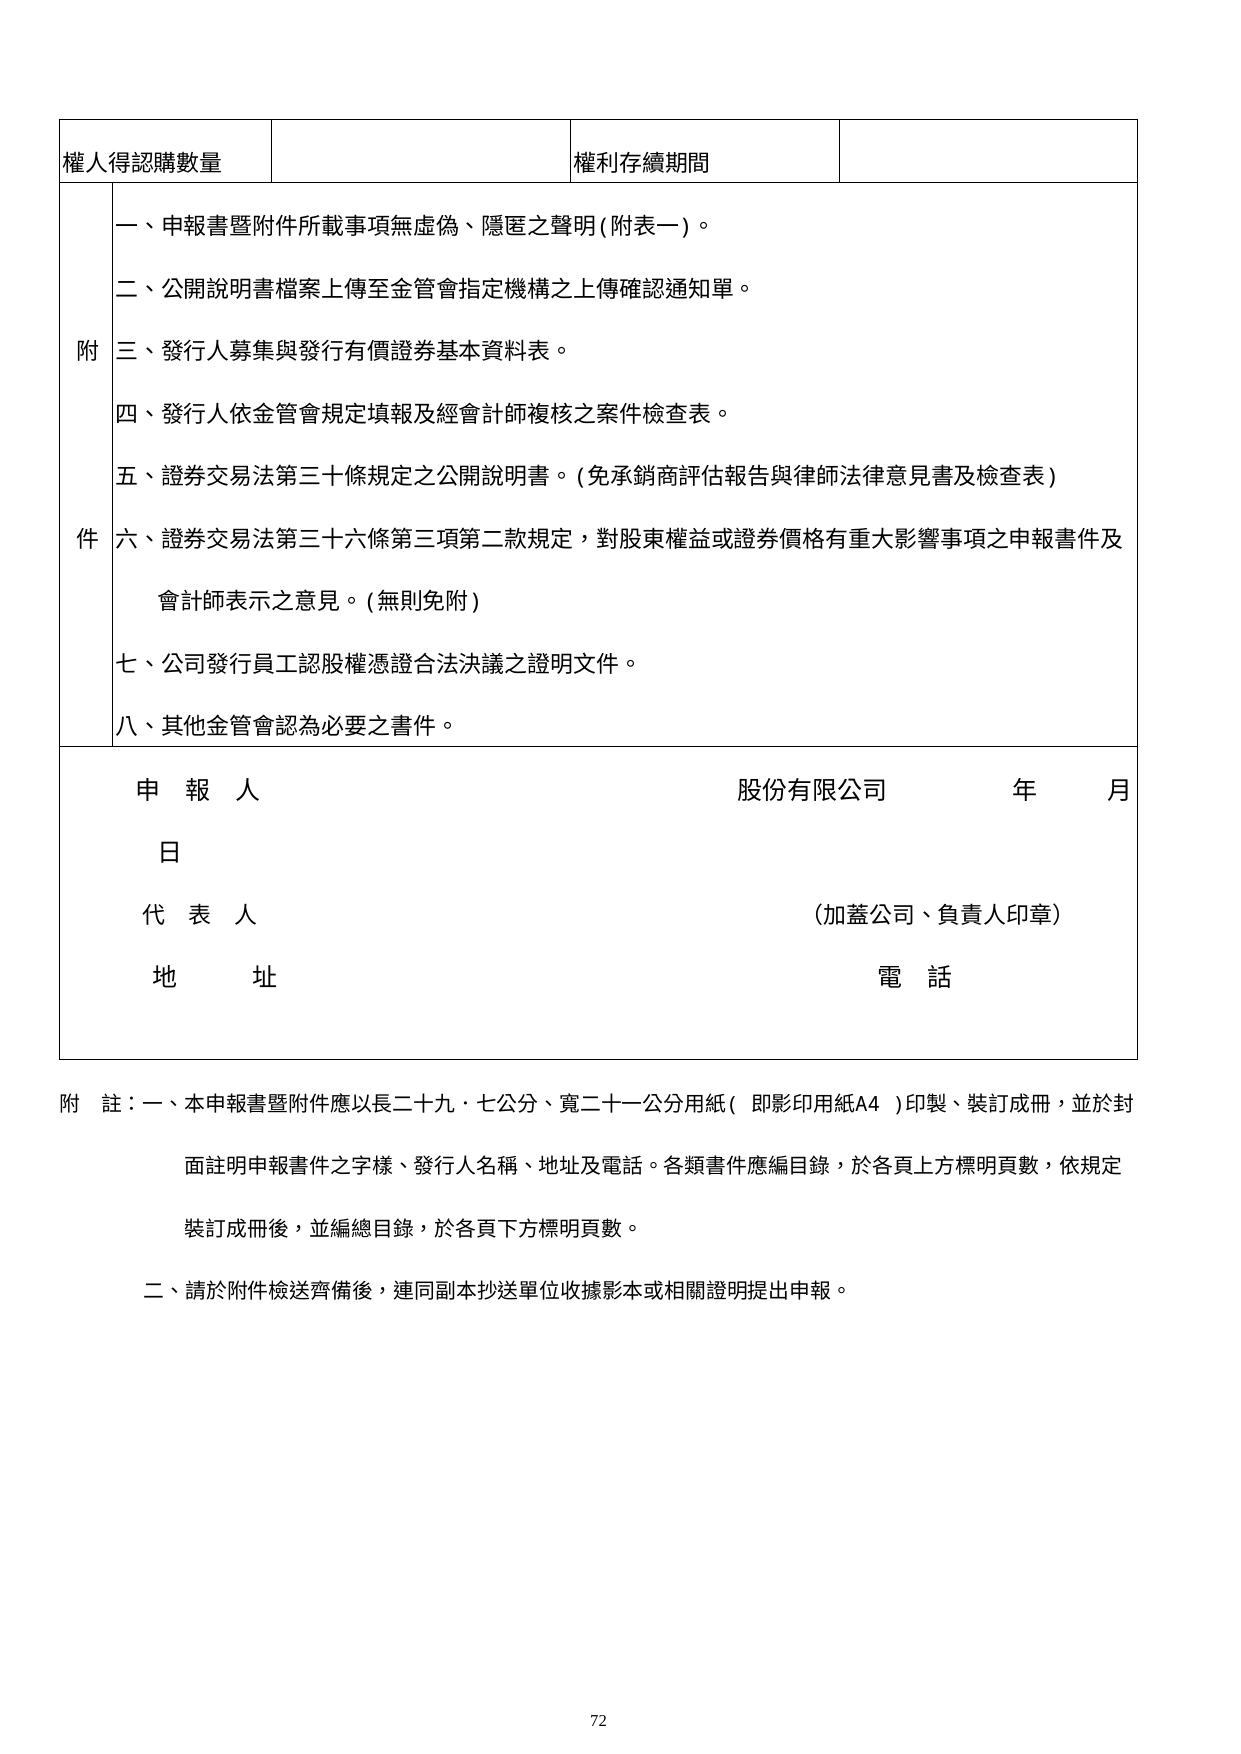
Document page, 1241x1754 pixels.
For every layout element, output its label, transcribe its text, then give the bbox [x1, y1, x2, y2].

table_cell 申 報 人 股份有限公司 年 月 日 代 表 人 （加蓋公司、負責人印章） 地 址 電 話 [60, 747, 1137, 1059]
table_cell 權人得認購數量 [60, 120, 271, 182]
text 二、請於附件檢送齊備後，連同副本抄送單位收據影本或相關證明提出申報。 [143, 1248, 1137, 1310]
table_cell 附 件 [60, 183, 112, 746]
text 附 註：一、本申報書暨附件應以長二十九．七公分、寬二十一公分用紙( 即影印用紙A4 )印製、裝訂成冊，並於封面註明申報書件之字樣、發行人名稱、地址及電話。各類書件應編目錄，於各頁上方標明頁數，依規定裝訂成冊後，並編總目錄，於各頁下方標明頁數。 [59, 1060, 1137, 1248]
table_cell [272, 120, 570, 182]
table_cell 一、申報書暨附件所載事項無虛偽、隱匿之聲明(附表一)。 二、公開說明書檔案上傳至金管會指定機構之上傳確認通知單。 三、發行人募集與發行有價證券基本資料表。 四、發行人依金管會規定填報及經會計師複核之案件檢查表。 五、證券交易法第三十條規定之公開說明書。(免承銷商評估報告與律師法律意見書及檢查表) 六、證券交易法第三十六條第三項第二款規定，對股東權益或證券價格有重大影響事項之申報書件及會計師表示之意見。(無則免附) 七、公司發行員工認股權憑證合法決議之證明文件。 八、其他金管會認為必要之書件。 [113, 183, 1137, 746]
table_cell [840, 120, 1137, 182]
table_cell 權利存續期間 [571, 120, 839, 182]
